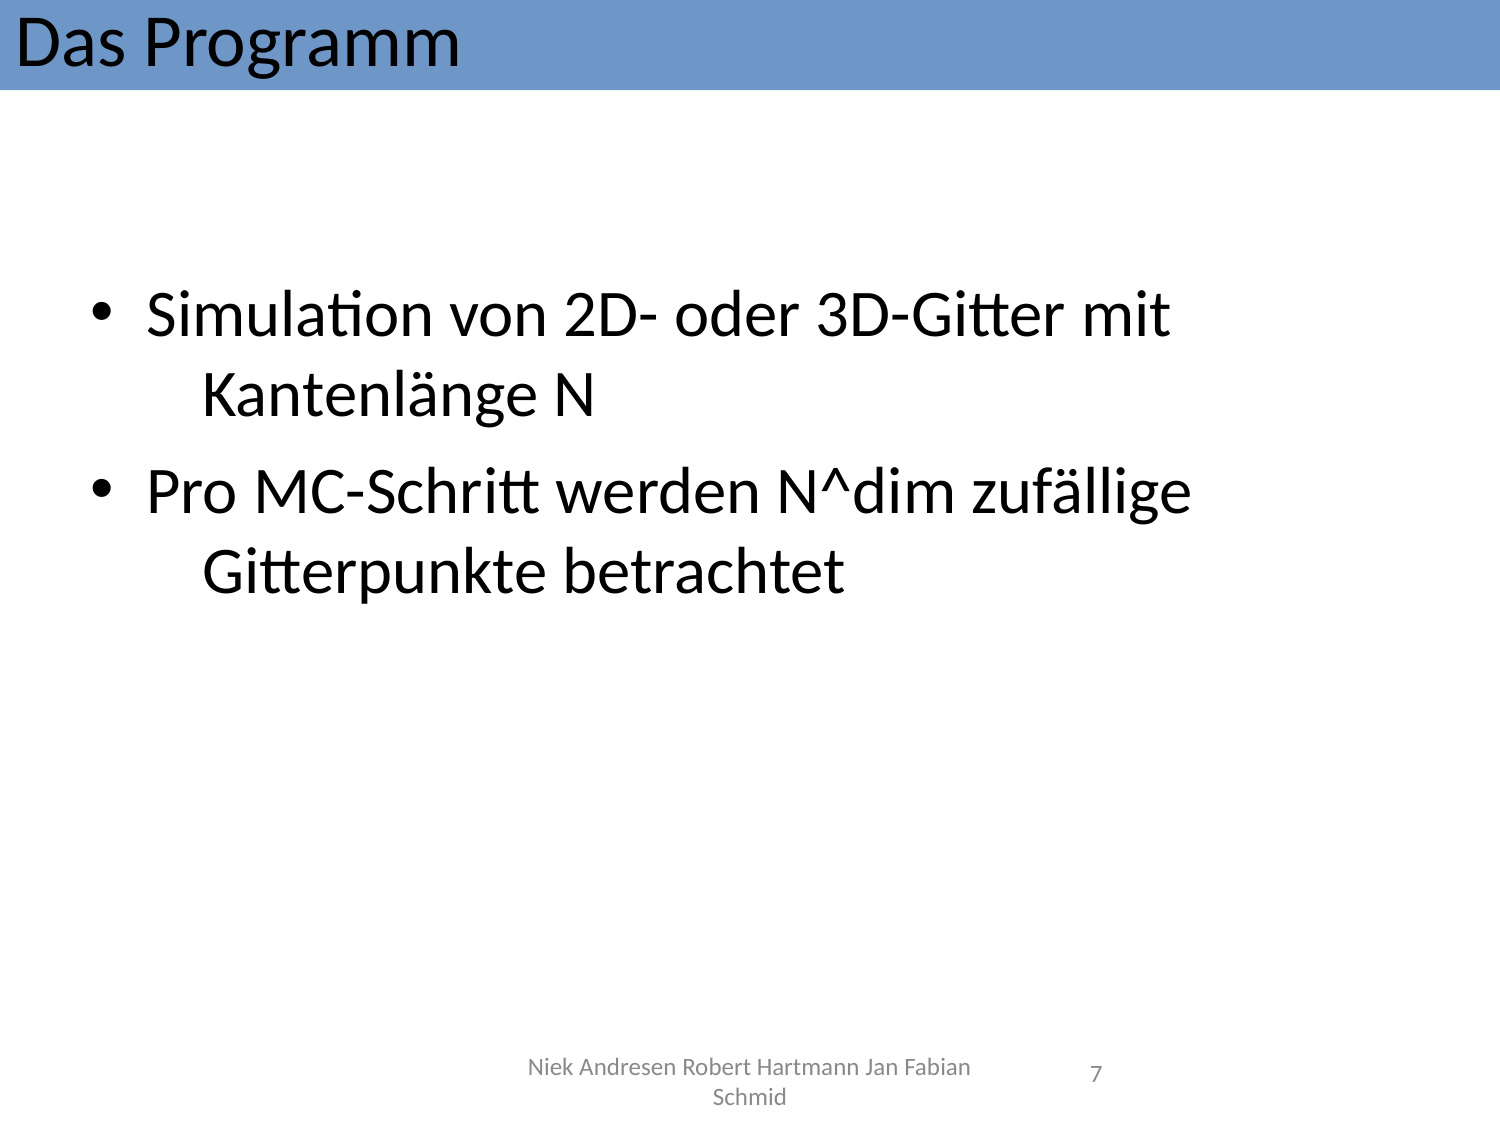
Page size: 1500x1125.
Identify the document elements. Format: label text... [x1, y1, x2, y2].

text_box [1074, 1042, 1426, 1103]
text_box Das Programm [0, 0, 1500, 91]
list Simulation von 2D- oder 3D-Gitter mit Kantenlänge N Pro MC-Schritt werden N^dim zufällige Gitterpunkte betrachtet [75, 262, 1426, 1005]
text_box Niek Andresen Robert Hartmann Jan Fabian Schmid [512, 1042, 988, 1103]
